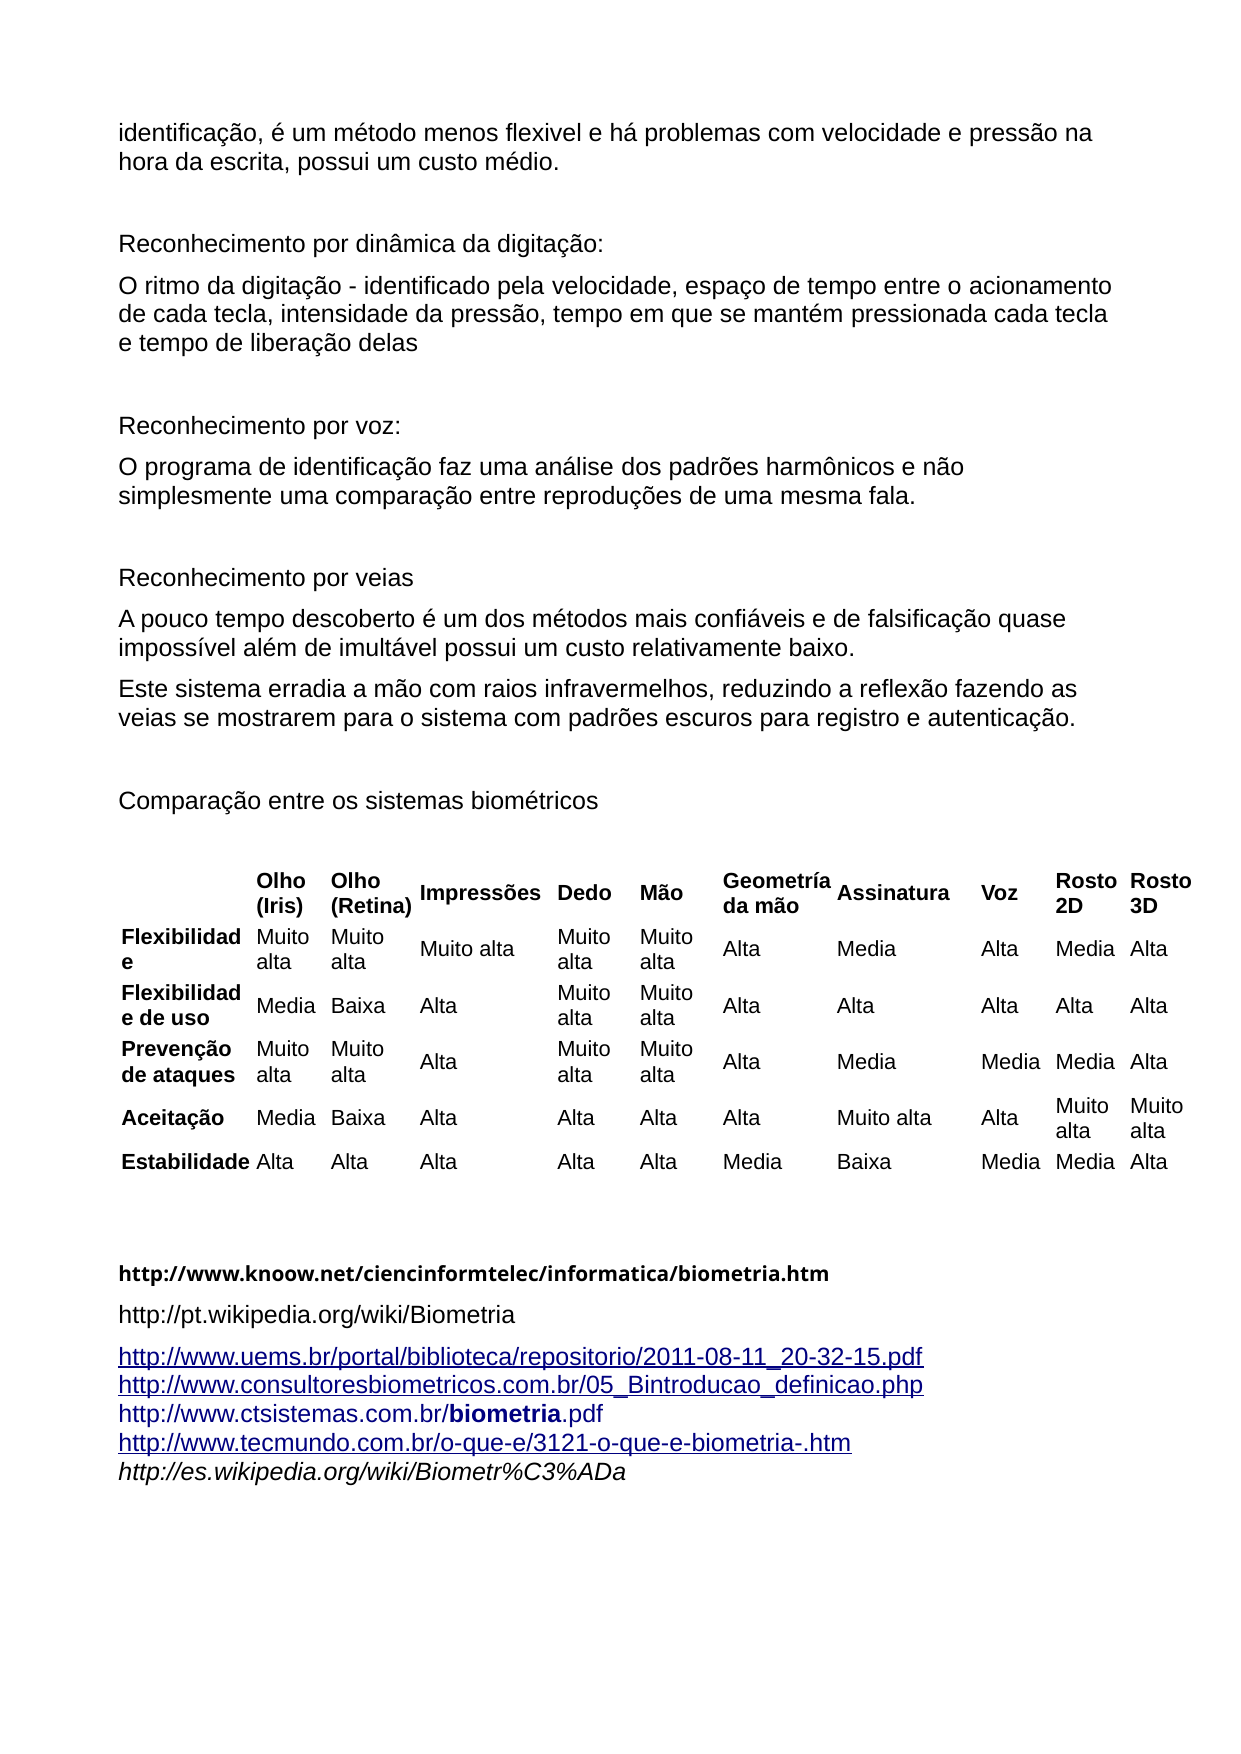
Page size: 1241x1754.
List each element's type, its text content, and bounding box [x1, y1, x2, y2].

table_cell Muito alta [1053, 1090, 1127, 1146]
table_cell Alta [637, 1146, 720, 1177]
table_cell Flexibilidade de uso [118, 977, 253, 1033]
table_cell Alta [1053, 977, 1127, 1033]
table_cell Media [834, 1033, 978, 1089]
text http://www.tecmundo.com.br/o-que-e/3121-o-que-e-biometria-.htm [118, 1428, 1122, 1457]
table_cell Estabilidade [118, 1146, 253, 1177]
table_cell Alta [1127, 921, 1197, 977]
table_header [118, 865, 253, 921]
table_cell Flexibilidade [118, 921, 253, 977]
table_cell Media [253, 1090, 328, 1146]
table_header Rosto 3D [1127, 865, 1197, 921]
table_header Olho (Iris) [253, 865, 328, 921]
table_cell Alta [720, 977, 834, 1033]
table_cell Alta [253, 1146, 328, 1177]
table_cell Alta [554, 1146, 637, 1177]
table_header Dedo [554, 865, 637, 921]
table_cell Alta [1127, 1033, 1197, 1089]
text Reconhecimento por dinâmica da digitação: [118, 229, 1122, 258]
table_header Impressões [417, 865, 554, 921]
table_header Assinatura [834, 865, 978, 921]
text http://es.wikipedia.org/wiki/Biometr%C3%ADa [118, 1457, 1122, 1485]
table_cell Alta [417, 1146, 554, 1177]
table_cell Prevenção de ataques [118, 1033, 253, 1089]
table_cell Alta [417, 977, 554, 1033]
table_cell Muito alta [253, 921, 328, 977]
text identificação, é um método menos flexivel e há problemas com velocidade e pressão na hora da escrita, possui um custo médio. [118, 118, 1122, 176]
table_cell Alta [834, 977, 978, 1033]
table_cell Media [1053, 921, 1127, 977]
table_cell Muito alta [637, 977, 720, 1033]
table_cell Media [834, 921, 978, 977]
table_cell Media [978, 1033, 1052, 1089]
table_header Mão [637, 865, 720, 921]
table_cell Muito alta [1127, 1090, 1197, 1146]
table_cell Baixa [328, 977, 417, 1033]
table_cell Baixa [834, 1146, 978, 1177]
table_cell Alta [417, 1090, 554, 1146]
table_cell Muito alta [253, 1033, 328, 1089]
table_cell Alta [978, 977, 1052, 1033]
table_cell Media [253, 977, 328, 1033]
table_cell Muito alta [328, 921, 417, 977]
table_cell Muito alta [637, 1033, 720, 1089]
table_cell Baixa [328, 1090, 417, 1146]
table_header Rosto 2D [1053, 865, 1127, 921]
table_cell Media [1053, 1146, 1127, 1177]
text http://www.ctsistemas.com.br/biometria.pdf [118, 1399, 1122, 1428]
table_cell Muito alta [834, 1090, 978, 1146]
table_cell Alta [978, 921, 1052, 977]
table_cell Media [1053, 1033, 1127, 1089]
text O programa de identificação faz uma análise dos padrões harmônicos e não simplesmente uma comparação entre reproduções de uma mesma fala. [118, 452, 1122, 509]
table_cell Alta [417, 1033, 554, 1089]
table_cell Alta [1127, 1146, 1197, 1177]
table_cell Aceitação [118, 1090, 253, 1146]
table_cell Muito alta [554, 977, 637, 1033]
table_cell Muito alta [554, 1033, 637, 1089]
table_cell Alta [328, 1146, 417, 1177]
text Comparação entre os sistemas biométricos [118, 786, 1122, 814]
text http://www.knoow.net/ciencinformtelec/informatica/biometria.htm [118, 1259, 1122, 1288]
text A pouco tempo descoberto é um dos métodos mais confiáveis e de falsificação quase impossível além de imultável possui um custo relativamente baixo. [118, 604, 1122, 662]
text Este sistema erradia a mão com raios infravermelhos, reduzindo a reflexão fazendo as veias se mostrarem para o sistema com padrões escuros para registro e autenticação. [118, 674, 1122, 732]
table_cell Alta [978, 1090, 1052, 1146]
table_cell Alta [637, 1090, 720, 1146]
text Reconhecimento por veias [118, 563, 1122, 592]
table_cell Alta [1127, 977, 1197, 1033]
table_cell Alta [720, 921, 834, 977]
table_cell Alta [554, 1090, 637, 1146]
table_header Geometría da mão [720, 865, 834, 921]
table_cell Media [978, 1146, 1052, 1177]
table_cell Media [720, 1146, 834, 1177]
text O ritmo da digitação - identificado pela velocidade, espaço de tempo entre o acionamento de cada tecla, intensidade da pressão, tempo em que se mantém pressionada cada tecla e tempo de liberação delas [118, 271, 1122, 357]
table_cell Alta [720, 1033, 834, 1089]
table_cell Muito alta [417, 921, 554, 977]
table_cell Muito alta [554, 921, 637, 977]
table_cell Alta [720, 1090, 834, 1146]
table_header Olho (Retina) [328, 865, 417, 921]
text http://www.uems.br/portal/biblioteca/repositorio/2011-08-11_20-32-15.pdf http://www.consultoresbiometricos.com.br/05_Bintroducao_definicao.php [118, 1342, 1122, 1399]
text Reconhecimento por voz: [118, 411, 1122, 439]
table_header Voz [978, 865, 1052, 921]
text http://pt.wikipedia.org/wiki/Biometria [118, 1300, 1122, 1329]
table_cell Muito alta [328, 1033, 417, 1089]
table_cell Muito alta [637, 921, 720, 977]
